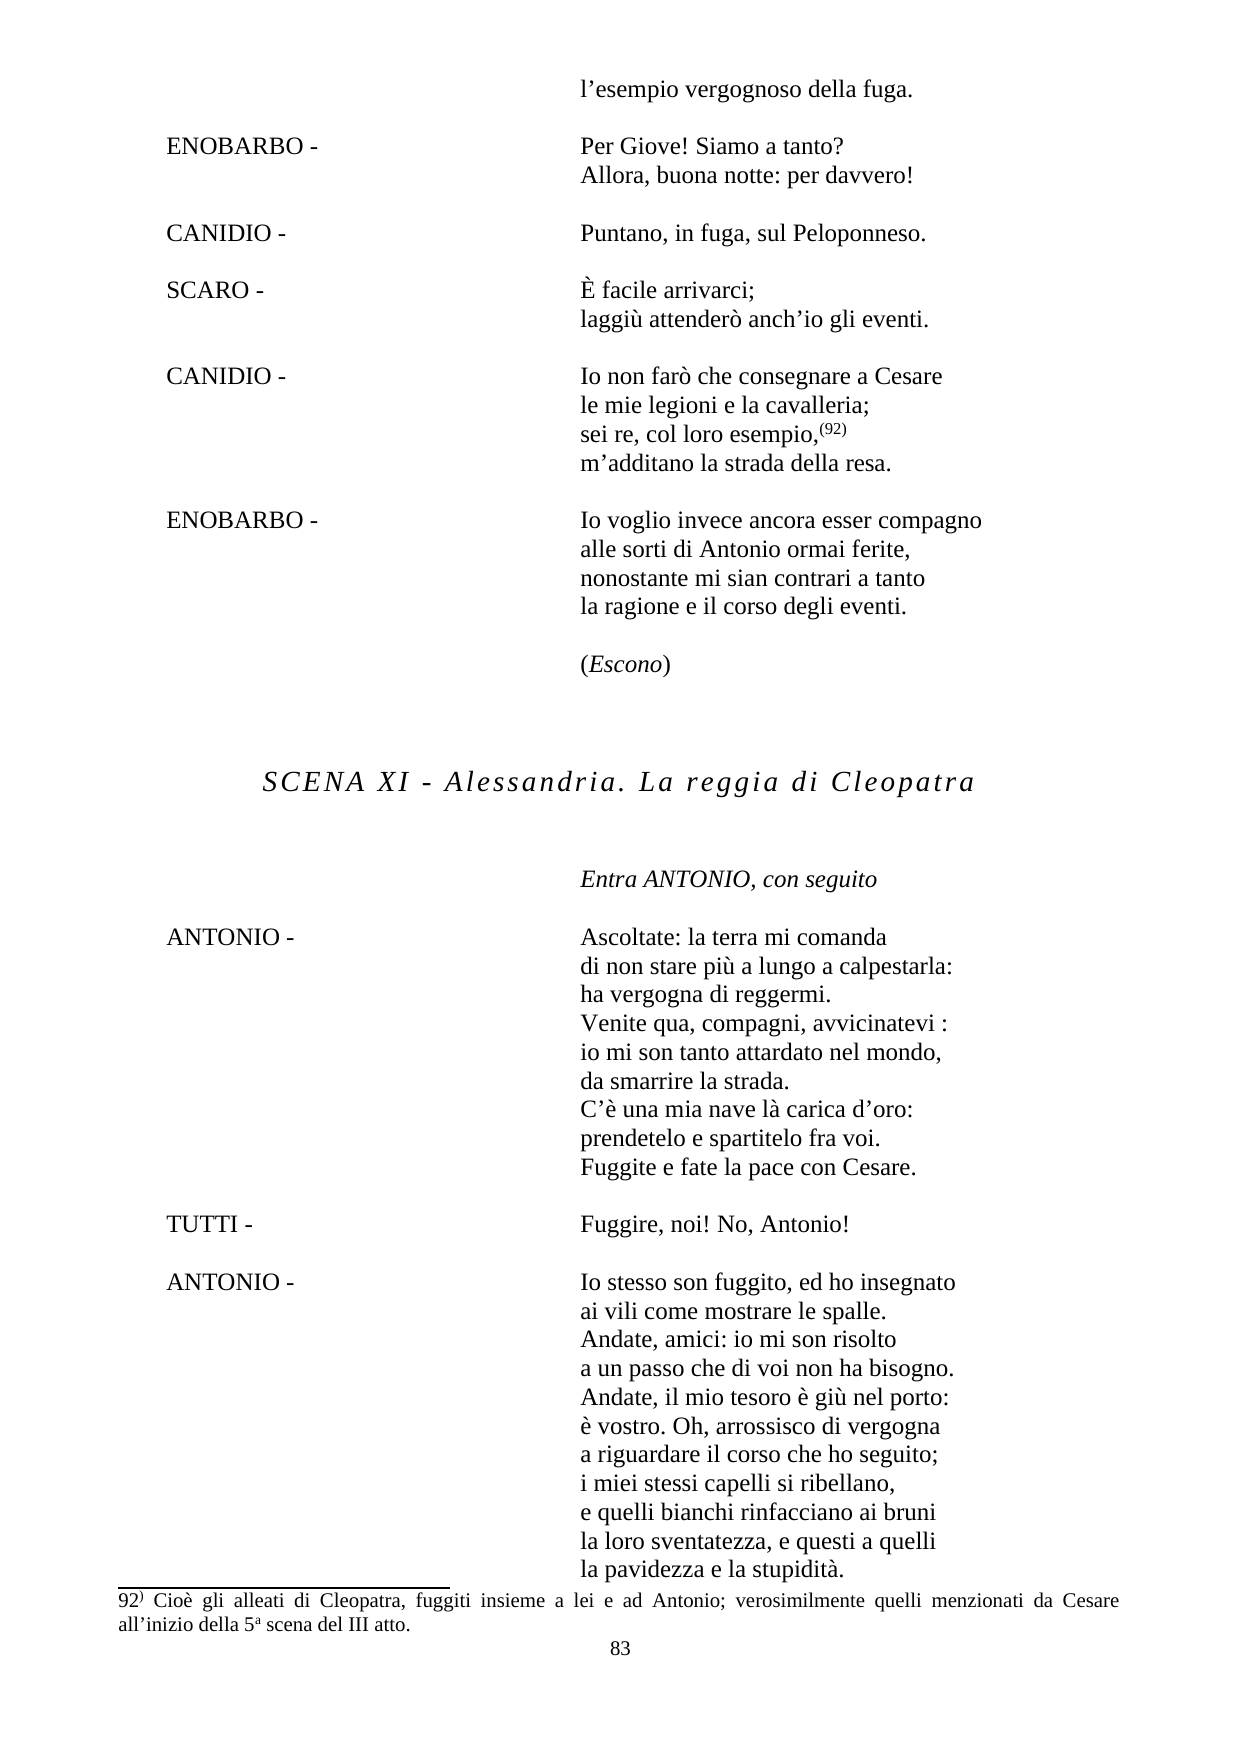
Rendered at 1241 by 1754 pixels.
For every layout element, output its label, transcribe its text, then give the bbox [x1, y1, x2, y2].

table_cell ENOBARBO - [159, 505, 573, 649]
table_cell Entra ANTONIO, con seguito [573, 865, 1082, 922]
table_cell [159, 649, 573, 678]
table_cell Io voglio invece ancora esser compagno alle sorti di Antonio ormai ferite, nonostante mi sian contrari a tanto la ragione e il corso degli eventi. [573, 505, 1082, 649]
table_cell Puntano, in fuga, sul Peloponneso. [573, 218, 1082, 275]
table_cell CANIDIO - [159, 361, 573, 505]
table_header SCENA XI - Alessandria. La reggia di Cleopatra [159, 764, 1082, 864]
table_cell Ascoltate: la terra mi comanda di non stare più a lungo a calpestarla: ha vergogna di reggermi. Venite qua, compagni, avvicinatevi : io mi son tanto attardato nel mondo, da smarrire la strada. C’è una mia nave là carica d’oro: prendetelo e spartitelo fra voi. Fuggite e fate la pace con Cesare. [573, 922, 1082, 1209]
table_cell [159, 74, 573, 131]
table_cell Io stesso son fuggito, ed ho insegnato ai vili come mostrare le spalle. Andate, amici: io mi son risolto a un passo che di voi non ha bisogno. Andate, il mio tesoro è giù nel porto: è vostro. Oh, arrossisco di vergogna a riguardare il corso che ho seguito; i miei stessi capelli si ribellano, e quelli bianchi rinfacciano ai bruni la loro sventatezza, e questi a quelli la pavidezza e la stupidità. [573, 1267, 1082, 1583]
table_cell SCARO - [159, 275, 573, 361]
table_cell [159, 865, 573, 922]
table_cell ENOBARBO - [159, 131, 573, 218]
table_cell ANTONIO - [159, 922, 573, 1209]
table_cell Per Giove! Siamo a tanto? Allora, buona notte: per davvero! [573, 131, 1082, 218]
table_cell Io non farò che consegnare a Cesare le mie legioni e la cavalleria; sei re, col loro esempio,() m’additano la strada della resa. [573, 361, 1082, 505]
table_cell CANIDIO - [159, 218, 573, 275]
table_cell ANTONIO - [159, 1267, 573, 1583]
table_cell (Escono) [573, 649, 1082, 678]
table_cell TUTTI - [159, 1210, 573, 1267]
table_cell Fuggire, noi! No, Antonio! [573, 1210, 1082, 1267]
table_cell l’esempio vergognoso della fuga. [573, 74, 1082, 131]
table_cell È facile arrivarci; laggiù attenderò anch’io gli eventi. [573, 275, 1082, 361]
